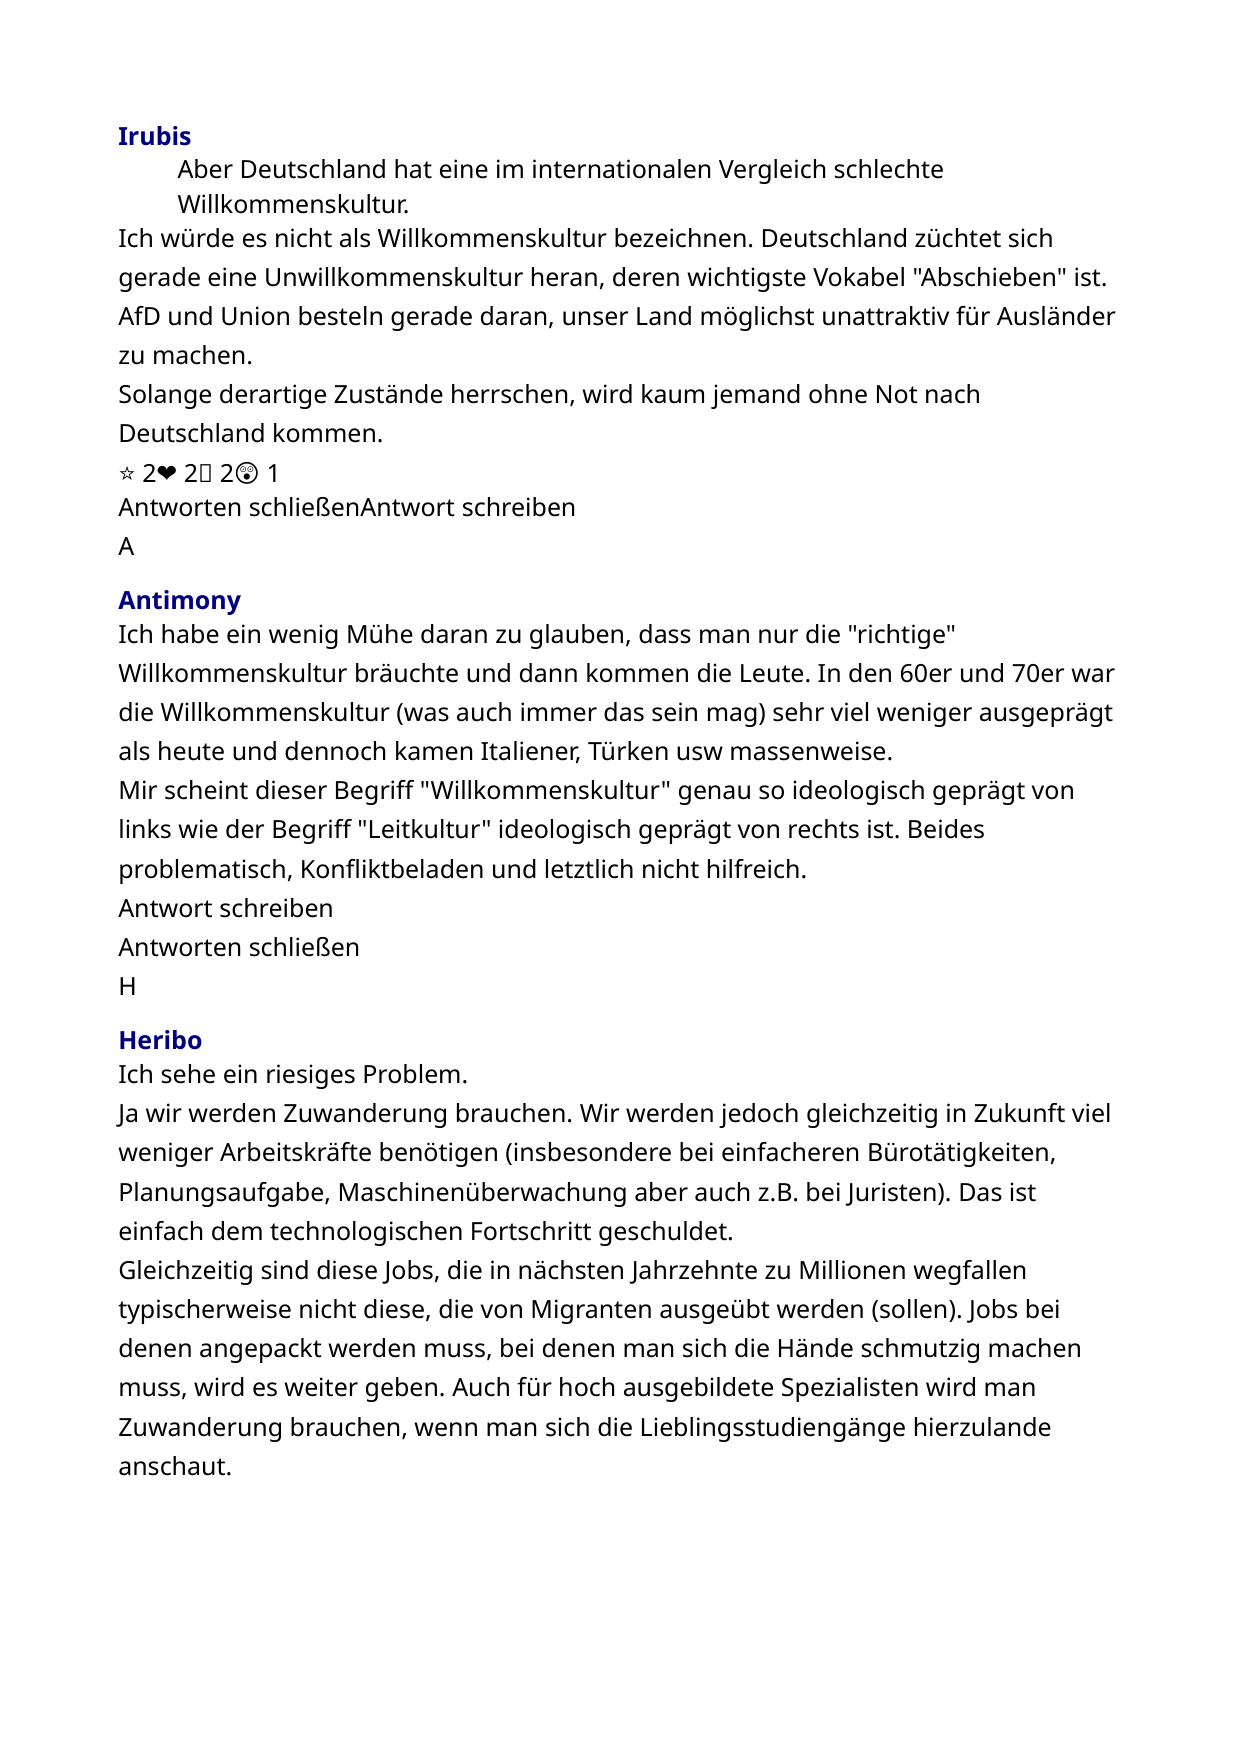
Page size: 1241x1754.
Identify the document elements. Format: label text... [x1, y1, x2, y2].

text Ich sehe ein riesiges Problem. [118, 1057, 1122, 1091]
text Ich habe ein wenig Mühe daran zu glauben, dass man nur die "richtige" Willkommenskultur bräuchte und dann kommen die Leute. In den 60er und 70er war die Willkommenskultur (was auch immer das sein mag) sehr viel weniger ausgeprägt als heute und dennoch kamen Italiener, Türken usw massenweise. [118, 616, 1122, 768]
subtitle Antimony [118, 582, 1122, 616]
subtitle Irubis [118, 118, 1122, 152]
text H [118, 969, 1122, 1003]
text Solange derartige Zustände herrschen, wird kaum jemand ohne Not nach Deutschland kommen. [118, 377, 1122, 450]
text Mir scheint dieser Begriff "Willkommenskultur" genau so ideologisch geprägt von links wie der Begriff "Leitkultur" ideologisch geprägt von rechts ist. Beides problematisch, Konfliktbeladen und letztlich nicht hilfreich. [118, 773, 1122, 885]
text Antworten schließen [118, 930, 1122, 964]
text Gleichzeitig sind diese Jobs, die in nächsten Jahrzehnte zu Millionen wegfallen typischerweise nicht diese, die von Migranten ausgeübt werden (sollen). Jobs bei denen angepackt werden muss, bei denen man sich die Hände schmutzig machen muss, wird es weiter geben. Auch für hoch ausgebildete Spezialisten wird man Zuwanderung brauchen, wenn man sich die Lieblingsstudiengänge hierzulande anschaut. [118, 1252, 1122, 1482]
subtitle Heribo [118, 1023, 1122, 1057]
text Antwort schreiben [118, 891, 1122, 924]
text ⭐️ 2❤️ 2🤨 2😲 1 [118, 455, 1122, 489]
text A [118, 528, 1122, 563]
text Antworten schließenAntwort schreiben [118, 489, 1122, 523]
text Ich würde es nicht als Willkommenskultur bezeichnen. Deutschland züchtet sich gerade eine Unwillkommenskultur heran, deren wichtigste Vokabel "Abschieben" ist. AfD und Union besteln gerade daran, unser Land möglichst unattraktiv für Ausländer zu machen. [118, 220, 1122, 372]
text Ja wir werden Zuwanderung brauchen. Wir werden jedoch gleichzeitig in Zukunft viel weniger Arbeitskräfte benötigen (insbesondere bei einfacheren Bürotätigkeiten, Planungsaufgabe, Maschinenüberwachung aber auch z.B. bei Juristen). Das ist einfach dem technologischen Fortschritt geschuldet. [118, 1096, 1122, 1247]
text Aber Deutschland hat eine im internationalen Vergleich schlechte Willkommenskultur. [177, 152, 1063, 220]
